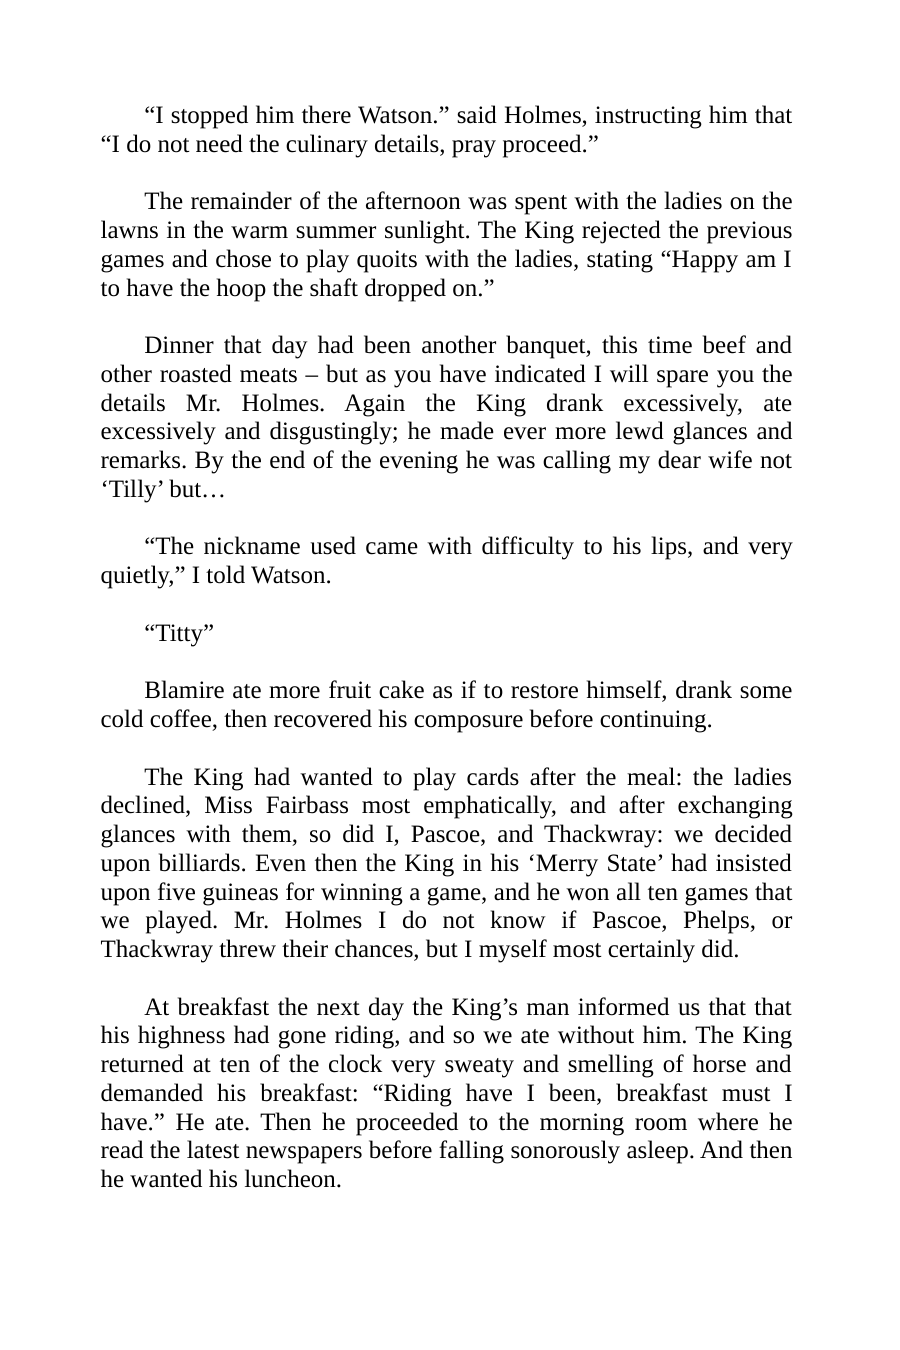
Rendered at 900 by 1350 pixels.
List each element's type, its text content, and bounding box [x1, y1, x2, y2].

text “I stopped him there Watson.” said Holmes, instructing him that “I do not need the culinary details, pray proceed.” [100, 100, 793, 158]
text Blamire ate more fruit cake as if to restore himself, drank some cold coffee, then recovered his composure before continuing. [100, 675, 793, 733]
text Dinner that day had been another banquet, this time beef and other roasted meats – but as you have indicated I will spare you the details Mr. Holmes. Again the King drank excessively, ate excessively and disgustingly; he made ever more lewd glances and remarks. By the end of the evening he was calling my dear wife not ‘Tilly’ but… [100, 330, 793, 503]
text The King had wanted to play cards after the meal: the ladies declined, Miss Fairbass most emphatically, and after exchanging glances with them, so did I, Pascoe, and Thackwray: we decided upon billiards. Even then the King in his ‘Merry State’ had insisted upon five guineas for winning a game, and he won all ten games that we played. Mr. Holmes I do not know if Pascoe, Phelps, or Thackwray threw their chances, but I myself most certainly did. [100, 762, 793, 963]
text “Titty” [100, 618, 793, 647]
text “The nickname used came with difficulty to his lips, and very quietly,” I told Watson. [100, 532, 793, 589]
text The remainder of the afternoon was spent with the ladies on the lawns in the warm summer sunlight. The King rejected the previous games and chose to play quoits with the ladies, stating “Happy am I to have the hoop the shaft dropped on.” [100, 187, 793, 302]
text At breakfast the next day the King’s man informed us that that his highness had gone riding, and so we ate without him. The King returned at ten of the clock very sweaty and smelling of horse and demanded his breakfast: “Riding have I been, breakfast must I have.” He ate. Then he proceeded to the morning room where he read the latest newspapers before falling sonorously asleep. And then he wanted his luncheon. [100, 992, 793, 1193]
